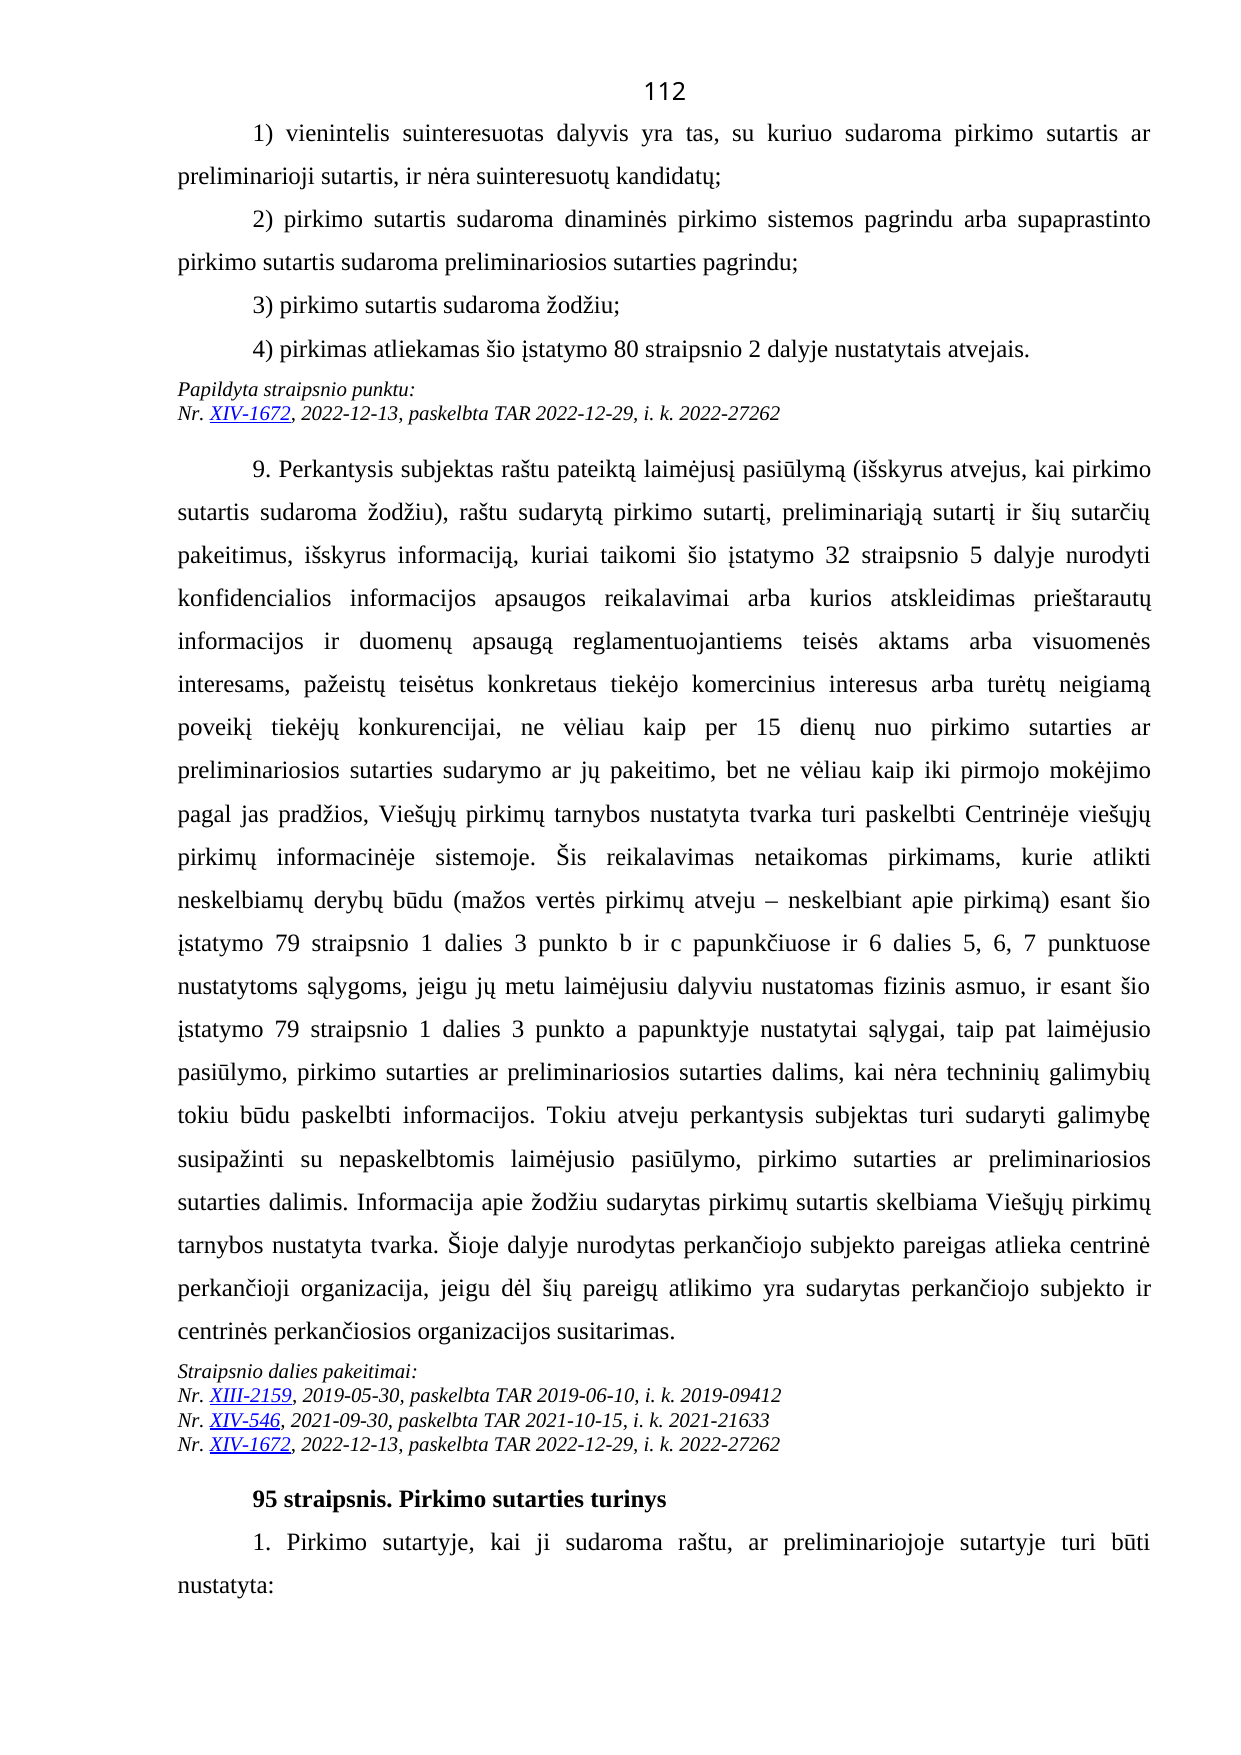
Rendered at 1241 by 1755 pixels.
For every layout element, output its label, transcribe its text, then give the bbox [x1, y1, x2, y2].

text 4) pirkimas atliekamas šio įstatymo 80 straipsnio 2 dalyje nustatytais atvejais. [177, 334, 1152, 362]
text 1. Pirkimo sutartyje, kai ji sudaroma raštu, ar preliminariojoje sutartyje turi būti nustatyta: [177, 1527, 1152, 1599]
text 1) vienintelis suinteresuotas dalyvis yra tas, su kuriuo sudaroma pirkimo sutartis ar preliminarioji sutartis, ir nėra suinteresuotų kandidatų; [177, 118, 1152, 190]
text 95 straipsnis. Pirkimo sutarties turinys [177, 1484, 1152, 1513]
text Nr. XIV-546, 2021-09-30, paskelbta TAR 2021-10-15, i. k. 2021-21633 [177, 1407, 1152, 1432]
subtitle 3) pirkimo sutartis sudaroma žodžiu; [177, 291, 1152, 319]
text 9. Perkantysis subjektas raštu pateiktą laimėjusį pasiūlymą (išskyrus atvejus, kai pirkimo sutartis sudaroma žodžiu), raštu sudarytą pirkimo sutartį, preliminariąją sutartį ir šių sutarčių pakeitimus, išskyrus informaciją, kuriai taikomi šio įstatymo 32 straipsnio 5 dalyje nurodyti konfidencialios informacijos apsaugos reikalavimai arba kurios atskleidimas prieštarautų informacijos ir duomenų apsaugą reglamentuojantiems teisės aktams arba visuomenės interesams, pažeistų teisėtus konkretaus tiekėjo komercinius interesus arba turėtų neigiamą poveikį tiekėjų konkurencijai, ne vėliau kaip per 15 dienų nuo pirkimo sutarties ar preliminariosios sutarties sudarymo ar jų pakeitimo, bet ne vėliau kaip iki pirmojo mokėjimo pagal jas pradžios, Viešųjų pirkimų tarnybos nustatyta tvarka turi paskelbti Centrinėje viešųjų pirkimų informacinėje sistemoje. Šis reikalavimas netaikomas pirkimams, kurie atlikti neskelbiamų derybų būdu (mažos vertės pirkimų atveju – neskelbiant apie pirkimą) esant šio įstatymo 79 straipsnio 1 dalies 3 punkto b ir c papunkčiuose ir 6 dalies 5, 6, 7 punktuose nustatytoms sąlygoms, jeigu jų metu laimėjusiu dalyviu nustatomas fizinis asmuo, ir esant šio įstatymo 79 straipsnio 1 dalies 3 punkto a papunktyje nustatytai sąlygai, taip pat laimėjusio pasiūlymo, pirkimo sutarties ar preliminariosios sutarties dalims, kai nėra techninių galimybių tokiu būdu paskelbti informacijos. Tokiu atveju perkantysis subjektas turi sudaryti galimybę susipažinti su nepaskelbtomis laimėjusio pasiūlymo, pirkimo sutarties ar preliminariosios sutarties dalimis. Informacija apie žodžiu sudarytas pirkimų sutartis skelbiama Viešųjų pirkimų tarnybos nustatyta tvarka. Šioje dalyje nurodytas perkančiojo subjekto pareigas atlieka centrinė perkančioji organizacija, jeigu dėl šių pareigų atlikimo yra sudarytas perkančiojo subjekto ir centrinės perkančiosios organizacijos susitarimas. [177, 454, 1152, 1345]
text Nr. XIV-1672, 2022-12-13, paskelbta TAR 2022-12-29, i. k. 2022-27262 [177, 1432, 1152, 1456]
text Nr. XIV-1672, 2022-12-13, paskelbta TAR 2022-12-29, i. k. 2022-27262 [177, 401, 1152, 425]
text Papildyta straipsnio punktu: [177, 377, 1152, 401]
text Nr. XIII-2159, 2019-05-30, paskelbta TAR 2019-06-10, i. k. 2019-09412 [177, 1383, 1152, 1407]
text Straipsnio dalies pakeitimai: [177, 1359, 1152, 1383]
text 2) pirkimo sutartis sudaroma dinaminės pirkimo sistemos pagrindu arba supaprastinto pirkimo sutartis sudaroma preliminariosios sutarties pagrindu; [177, 204, 1152, 276]
